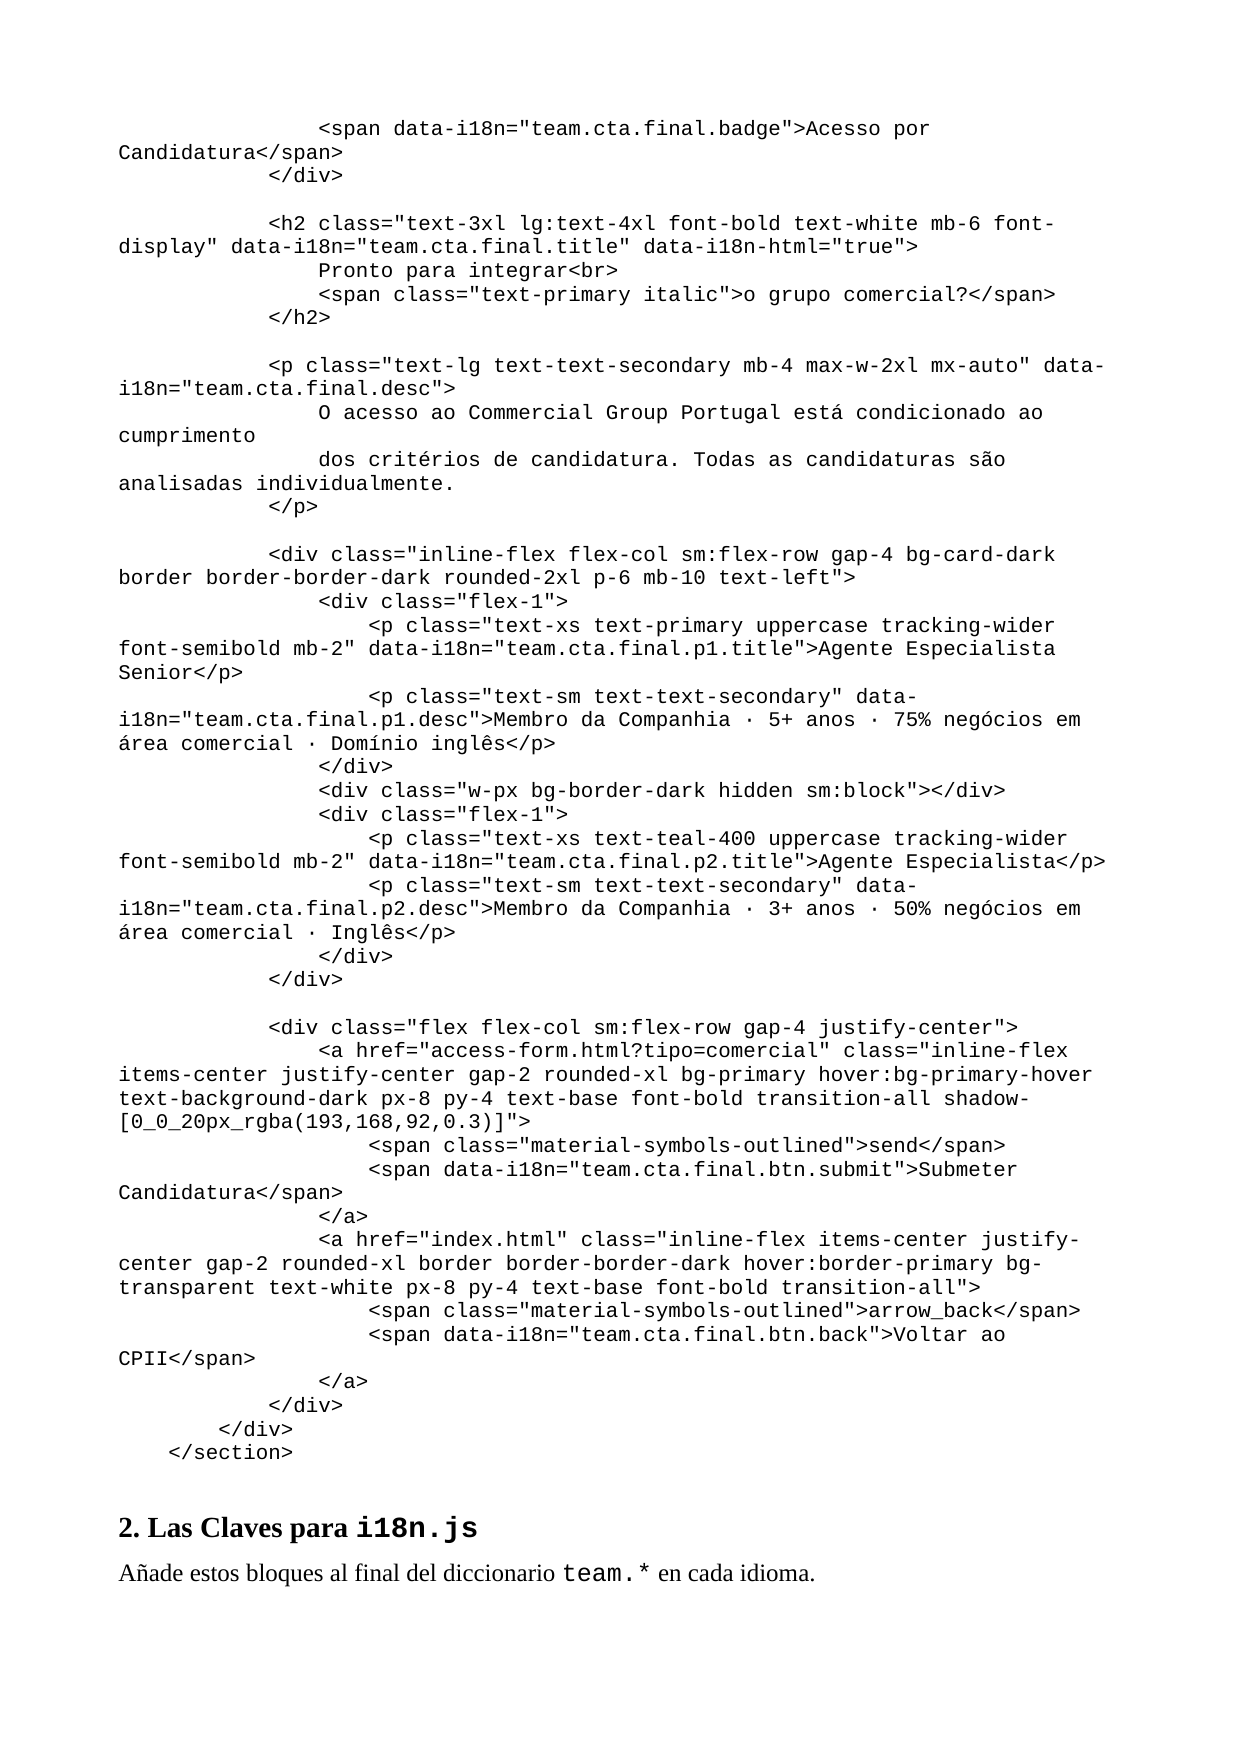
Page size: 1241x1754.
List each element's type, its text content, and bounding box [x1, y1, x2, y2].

table_cell <span data-i18n="team.cta.final.badge">Acesso por Candidatura</span> </div> <h2 class="text-3xl lg:text-4xl font-bold text-white mb-6 font-display" data-i18n="team.cta.final.title" data-i18n-html="true"> Pronto para integrar<br> <span class="text-primary italic">o grupo comercial?</span> </h2> <p class="text-lg text-text-secondary mb-4 max-w-2xl mx-auto" data-i18n="team.cta.final.desc"> O acesso ao Commercial Group Portugal está condicionado ao cumprimento dos critérios de candidatura. Todas as candidaturas são analisadas individualmente. </p> <div class="inline-flex flex-col sm:flex-row gap-4 bg-card-dark border border-border-dark rounded-2xl p-6 mb-10 text-left"> <div class="flex-1"> <p class="text-xs text-primary uppercase tracking-wider font-semibold mb-2" data-i18n="team.cta.final.p1.title">Agente Especialista Senior</p> <p class="text-sm text-text-secondary" data-i18n="team.cta.final.p1.desc">Membro da Companhia · 5+ anos · 75% negócios em área comercial · Domínio inglês</p> </div> <div class="w-px bg-border-dark hidden sm:block"></div> <div class="flex-1"> <p class="text-xs text-teal-400 uppercase tracking-wider font-semibold mb-2" data-i18n="team.cta.final.p2.title">Agente Especialista</p> <p class="text-sm text-text-secondary" data-i18n="team.cta.final.p2.desc">Membro da Companhia · 3+ anos · 50% negócios em área comercial · Inglês</p> </div> </div> <div class="flex flex-col sm:flex-row gap-4 justify-center"> <a href="access-form.html?tipo=comercial" class="inline-flex items-center justify-center gap-2 rounded-xl bg-primary hover:bg-primary-hover text-background-dark px-8 py-4 text-base font-bold transition-all shadow-[0_0_20px_rgba(193,168,92,0.3)]"> <span class="material-symbols-outlined">send</span> <span data-i18n="team.cta.final.btn.submit">Submeter Candidatura</span> </a> <a href="index.html" class="inline-flex items-center justify-center gap-2 rounded-xl border border-border-dark hover:border-primary bg-transparent text-white px-8 py-4 text-base font-bold transition-all"> <span class="material-symbols-outlined">arrow_back</span> <span data-i18n="team.cta.final.btn.back">Voltar ao CPII</span> </a> </div> </div> </section> 2. Las Claves para i18n.js Añade estos bloques al final del diccionario team.* en cada idioma. [118, 118, 1122, 1608]
